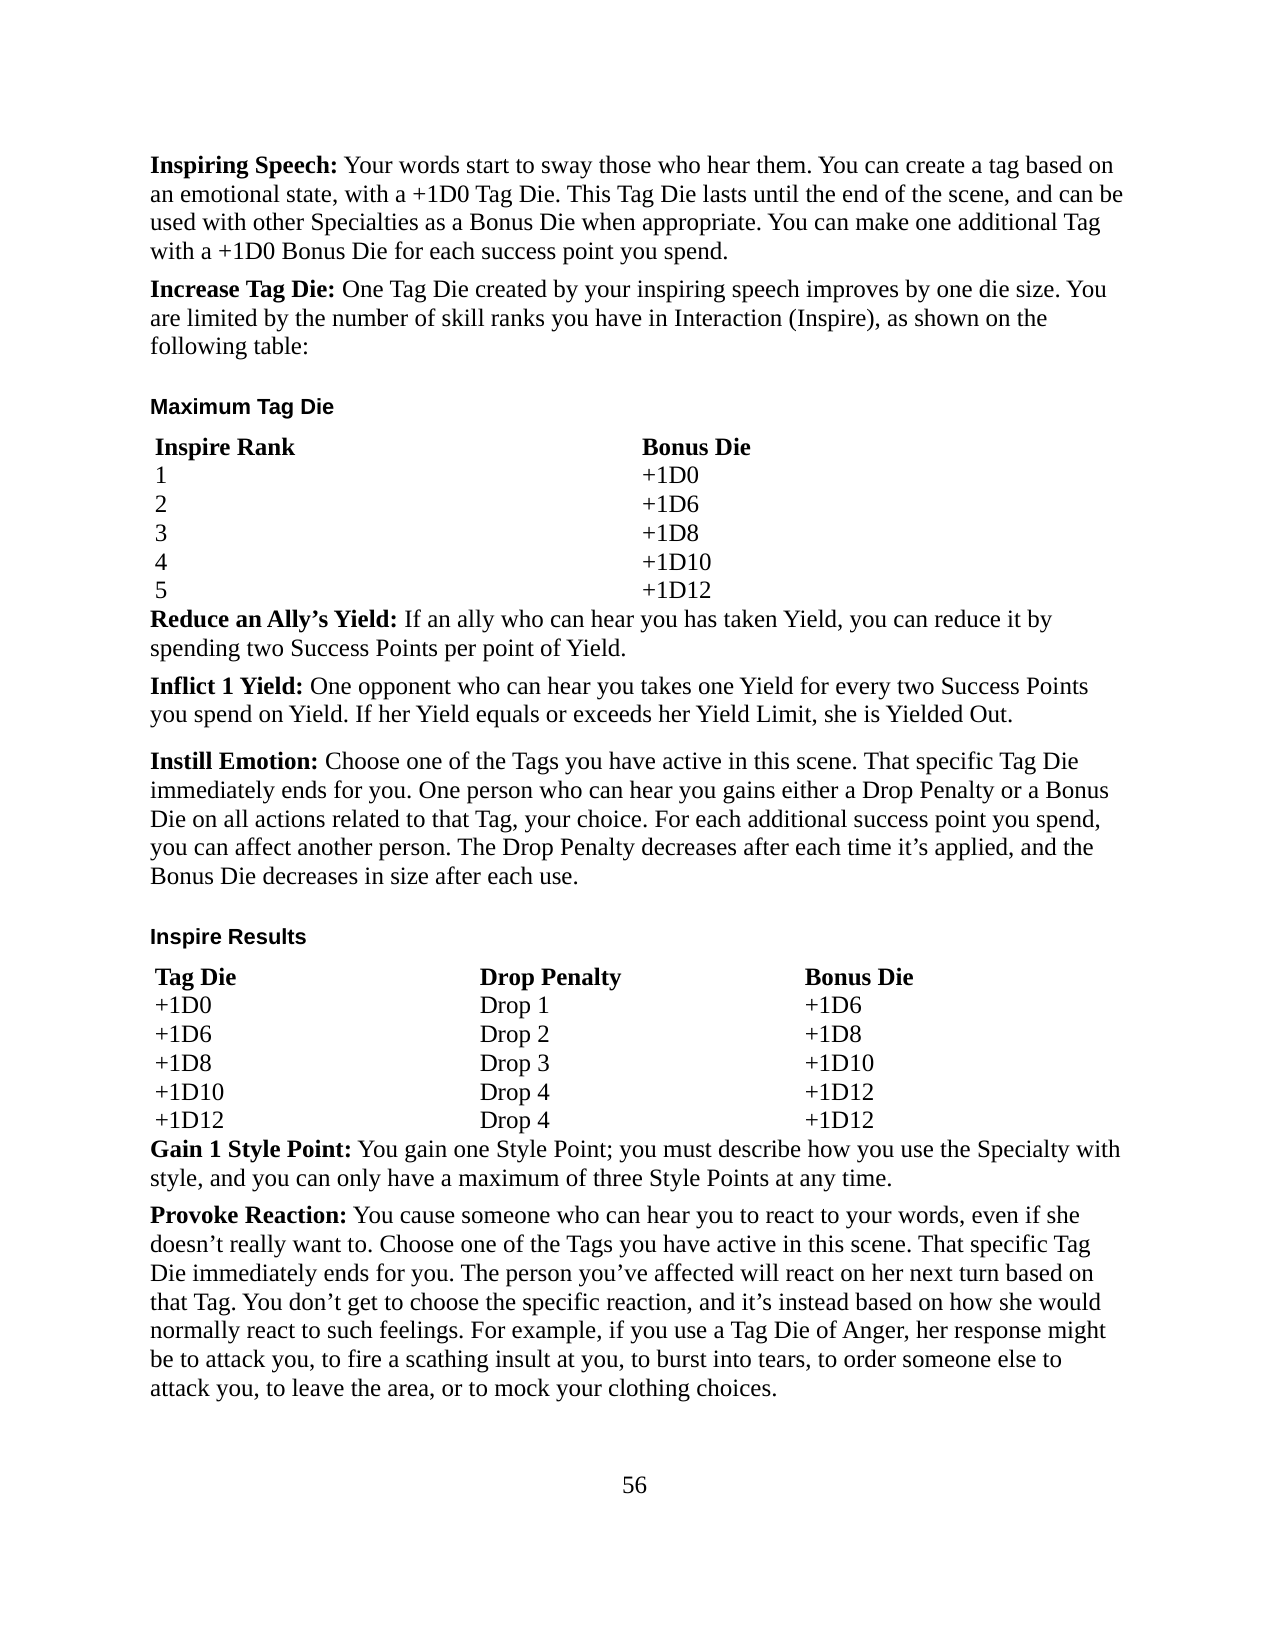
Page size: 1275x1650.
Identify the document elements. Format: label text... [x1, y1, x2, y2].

text Inflict 1 Yield: One opponent who can hear you takes one Yield for every two Success Points you spend on Yield. If her Yield equals or exceeds her Yield Limit, she is Yielded Out. [150, 671, 1125, 728]
table_cell +1D12 [800, 1105, 1125, 1134]
table_cell 1 [150, 461, 637, 489]
table_cell +1D10 [638, 547, 1125, 576]
table_cell Drop 4 [475, 1077, 800, 1105]
table_cell 2 [150, 489, 637, 518]
subtitle Inspire Results [150, 924, 1125, 949]
table_cell Drop 1 [475, 990, 800, 1019]
table_cell Drop 3 [475, 1048, 800, 1077]
table_cell 3 [150, 518, 637, 547]
table_header Inspire Rank [150, 432, 637, 461]
text Provoke Reaction: You cause someone who can hear you to react to your words, even if she doesn’t really want to. Choose one of the Tags you have active in this scene. That specific Tag Die immediately ends for you. The person you’ve affected will react on her next turn based on that Tag. You don’t get to choose the specific reaction, and it’s instead based on how she would normally react to such feelings. For example, if you use a Tag Die of Anger, her response might be to attack you, to fire a scathing insult at you, to burst into tears, to order someone else to attack you, to leave the area, or to mock your clothing choices. [150, 1201, 1125, 1402]
table_header Bonus Die [800, 962, 1125, 990]
table_cell +1D8 [638, 518, 1125, 547]
table_cell Drop 4 [475, 1105, 800, 1134]
table_cell +1D8 [150, 1048, 475, 1077]
text Inspiring Speech: Your words start to sway those who hear them. You can create a tag based on an emotional state, with a +1D0 Tag Die. This Tag Die lasts until the end of the scene, and can be used with other Specialties as a Bonus Die when appropriate. You can make one additional Tag with a +1D0 Bonus Die for each success point you spend. [150, 150, 1125, 265]
table_header Bonus Die [638, 432, 1125, 461]
text Instill Emotion: Choose one of the Tags you have active in this scene. That specific Tag Die immediately ends for you. One person who can hear you gains either a Drop Penalty or a Bonus Die on all actions related to that Tag, your choice. For each additional success point you spend, you can affect another person. The Drop Penalty decreases after each time it’s applied, and the Bonus Die decreases in size after each use. [150, 746, 1125, 890]
table_cell +1D12 [800, 1077, 1125, 1105]
table_cell +1D6 [638, 489, 1125, 518]
table_cell 5 [150, 576, 637, 604]
table_header Tag Die [150, 962, 475, 990]
table_cell +1D0 [150, 990, 475, 1019]
table_cell +1D12 [638, 576, 1125, 604]
text Reduce an Ally’s Yield: If an ally who can hear you has taken Yield, you can reduce it by spending two Success Points per point of Yield. [150, 604, 1125, 662]
table_header Drop Penalty [475, 962, 800, 990]
subtitle Maximum Tag Die [150, 394, 1125, 419]
table_cell 4 [150, 547, 637, 576]
table_cell +1D10 [150, 1077, 475, 1105]
table_cell +1D6 [150, 1019, 475, 1048]
table_cell +1D6 [800, 990, 1125, 1019]
table_cell Drop 2 [475, 1019, 800, 1048]
table_cell +1D8 [800, 1019, 1125, 1048]
table_cell +1D12 [150, 1105, 475, 1134]
text Gain 1 Style Point: You gain one Style Point; you must describe how you use the Specialty with style, and you can only have a maximum of three Style Points at any time. [150, 1134, 1125, 1192]
text Increase Tag Die: One Tag Die created by your inspiring speech improves by one die size. You are limited by the number of skill ranks you have in Interaction (Inspire), as shown on the following table: [150, 274, 1125, 360]
table_cell +1D10 [800, 1048, 1125, 1077]
table_cell +1D0 [638, 461, 1125, 489]
